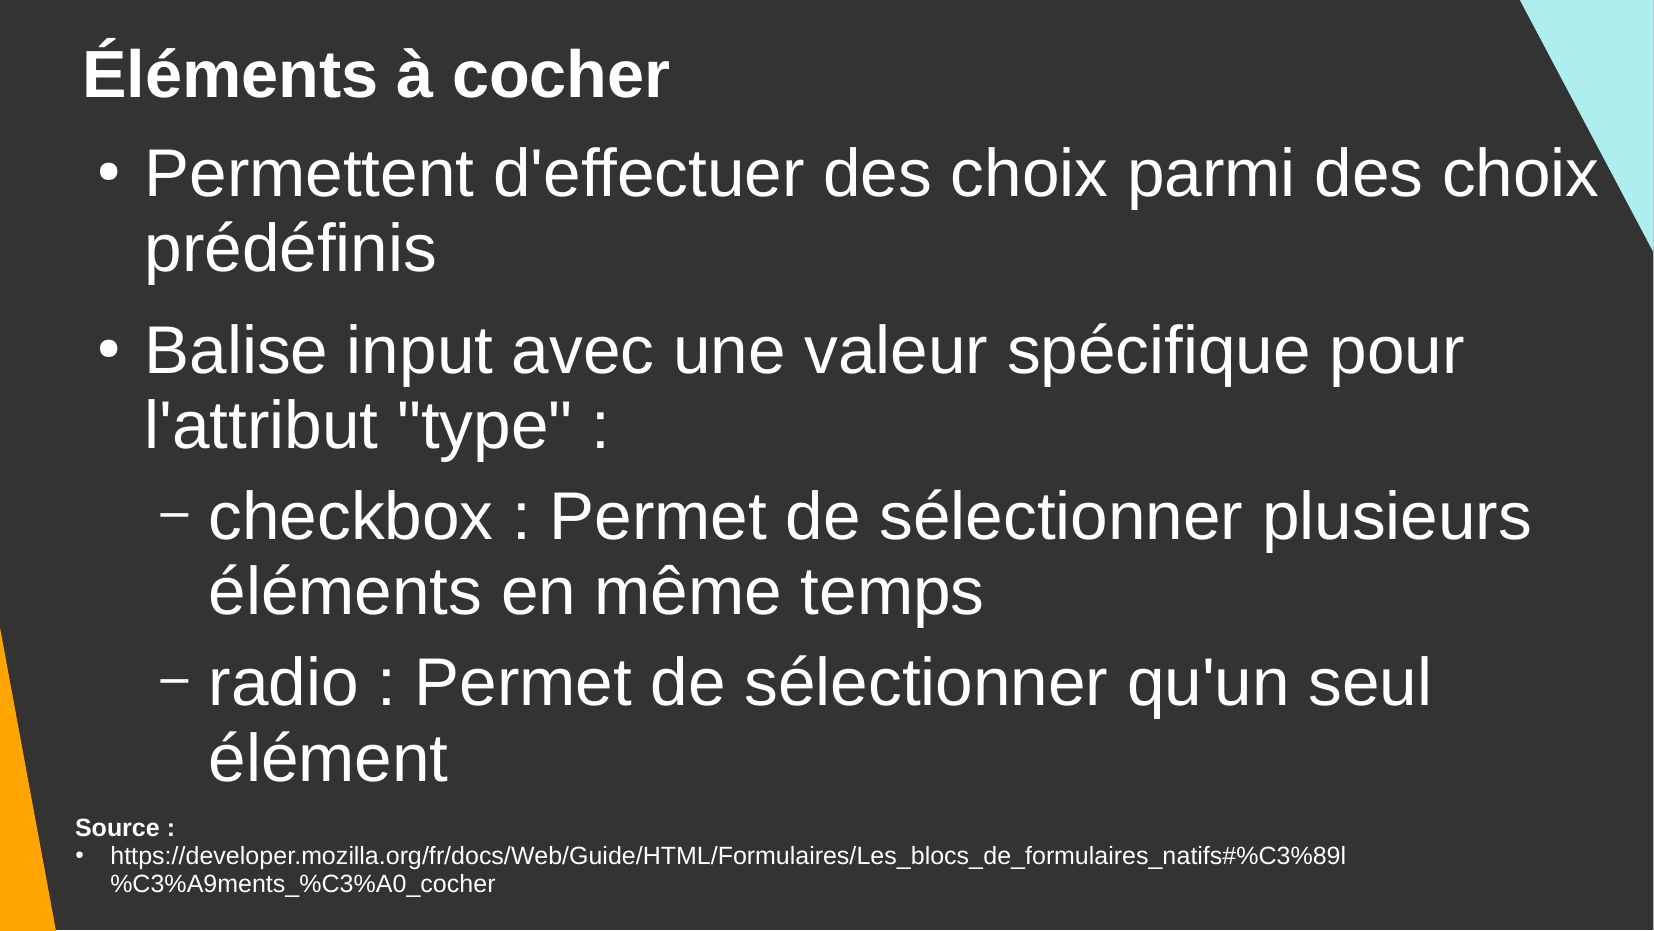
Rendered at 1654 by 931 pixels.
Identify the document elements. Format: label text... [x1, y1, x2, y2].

text_box Source : https://developer.mozilla.org/fr/docs/Web/Guide/HTML/Formulaires/Les_blocs_de_formulaires_natifs#%C3%89l%C3%A9ments_%C3%A0_cocher [60, 806, 1546, 905]
text_box [1519, 0, 1654, 254]
title Éléments à cocher [82, 37, 1571, 114]
list Permettent d'effectuer des choix parmi des choix prédéfinis Balise input avec une valeur spécifique pour l'attribut "type" : checkbox : Permet de sélectionner plusieurs éléments en même temps radio : Permet de sélectionner qu'un seul élément [80, 135, 1605, 798]
text_box [0, 627, 56, 931]
